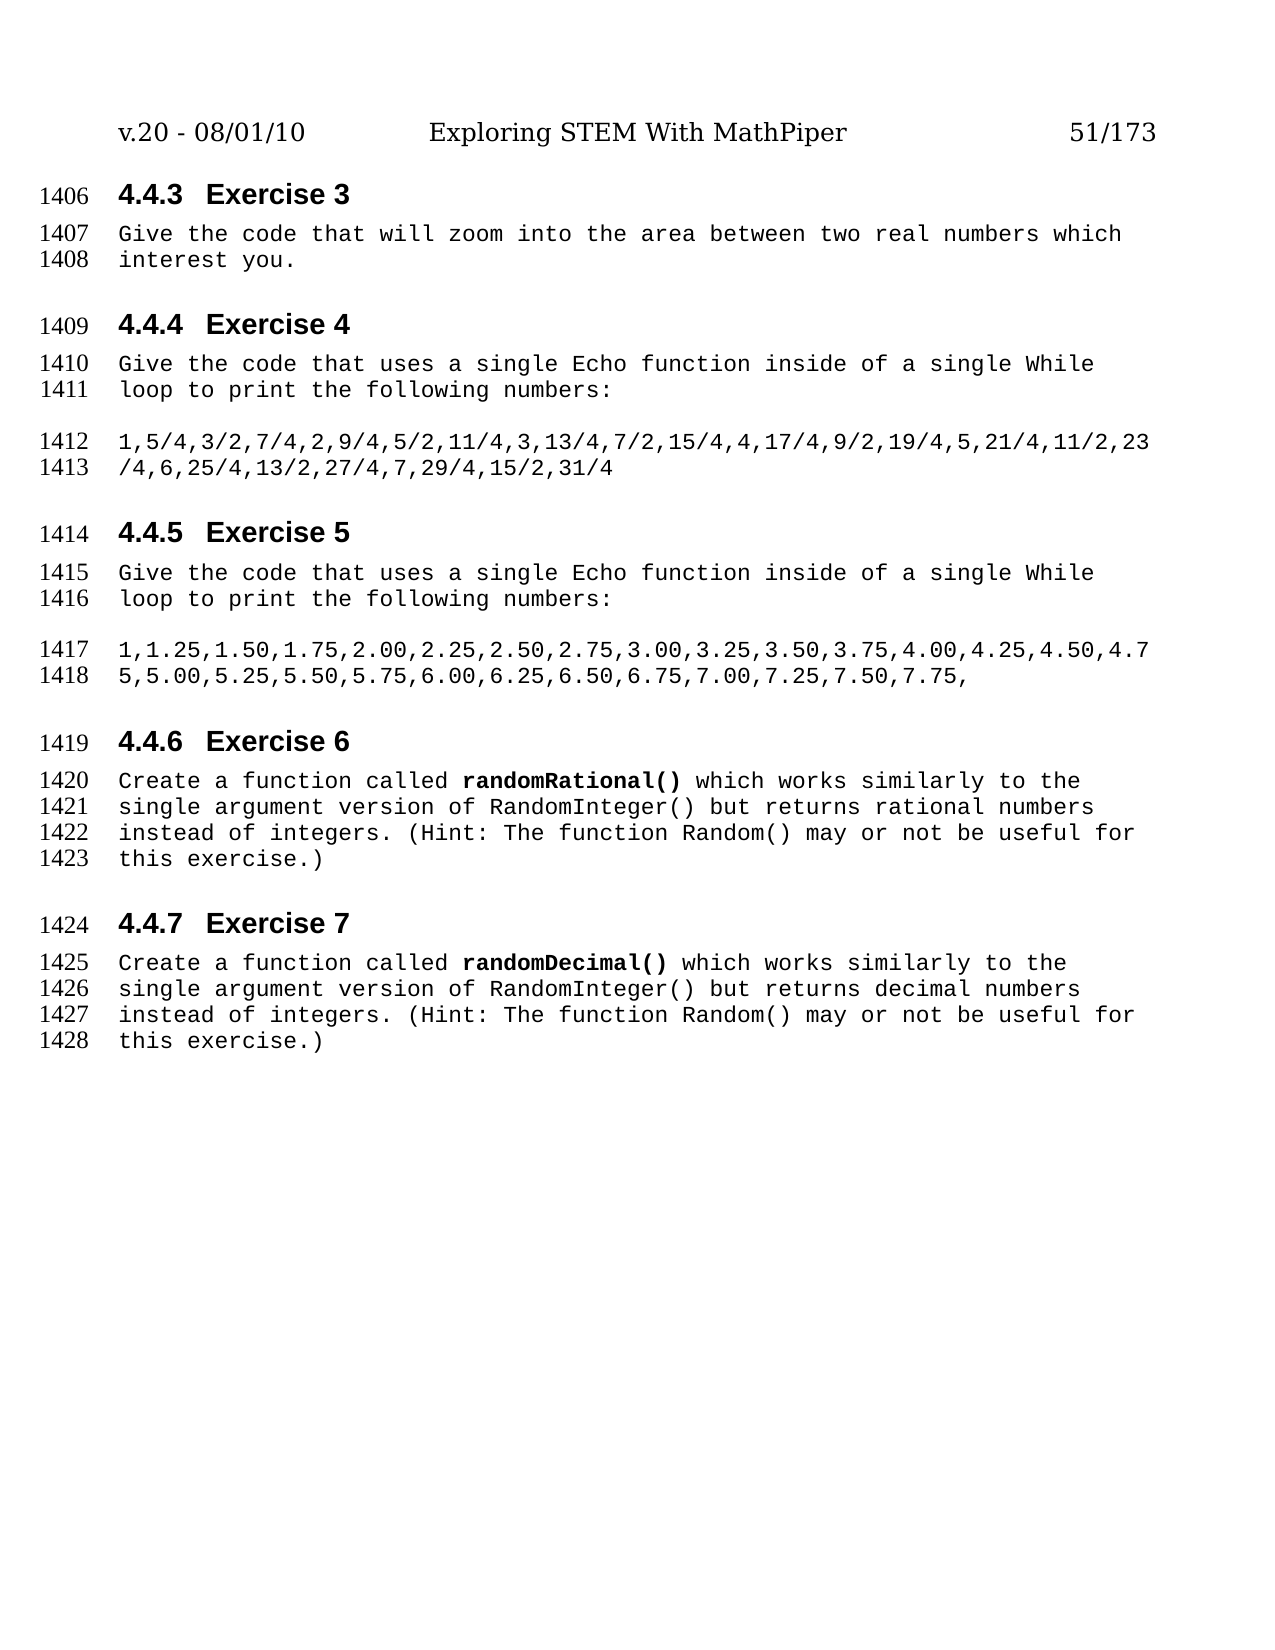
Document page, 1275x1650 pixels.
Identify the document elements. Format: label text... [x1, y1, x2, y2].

text Create a function called randomDecimal() which works similarly to the single argument version of RandomInteger() but returns decimal numbers instead of integers. (Hint: The function Random() may or not be useful for this exercise.) [118, 951, 1157, 1055]
subtitle Exercise 4 [118, 307, 1157, 341]
text 1,5/4,3/2,7/4,2,9/4,5/2,11/4,3,13/4,7/2,15/4,4,17/4,9/2,19/4,5,21/4,11/2,23/4,6,25/4,13/2,27/4,7,29/4,15/2,31/4 [118, 431, 1157, 482]
subtitle Exercise 6 [118, 724, 1157, 757]
subtitle Exercise 3 [118, 177, 1157, 210]
text Create a function called randomRational() which works similarly to the single argument version of RandomInteger() but returns rational numbers instead of integers. (Hint: The function Random() may or not be useful for this exercise.) [118, 769, 1157, 873]
text 1,1.25,1.50,1.75,2.00,2.25,2.50,2.75,3.00,3.25,3.50,3.75,4.00,4.25,4.50,4.75,5.00,5.25,5.50,5.75,6.00,6.25,6.50,6.75,7.00,7.25,7.50,7.75, [118, 639, 1157, 691]
subtitle Exercise 5 [118, 515, 1157, 549]
text Give the code that uses a single Echo function inside of a single While loop to print the following numbers: [118, 353, 1157, 404]
subtitle Exercise 7 [118, 906, 1157, 939]
text Give the code that uses a single Echo function inside of a single While loop to print the following numbers: [118, 561, 1157, 613]
text Give the code that will zoom into the area between two real numbers which interest you. [118, 222, 1157, 274]
